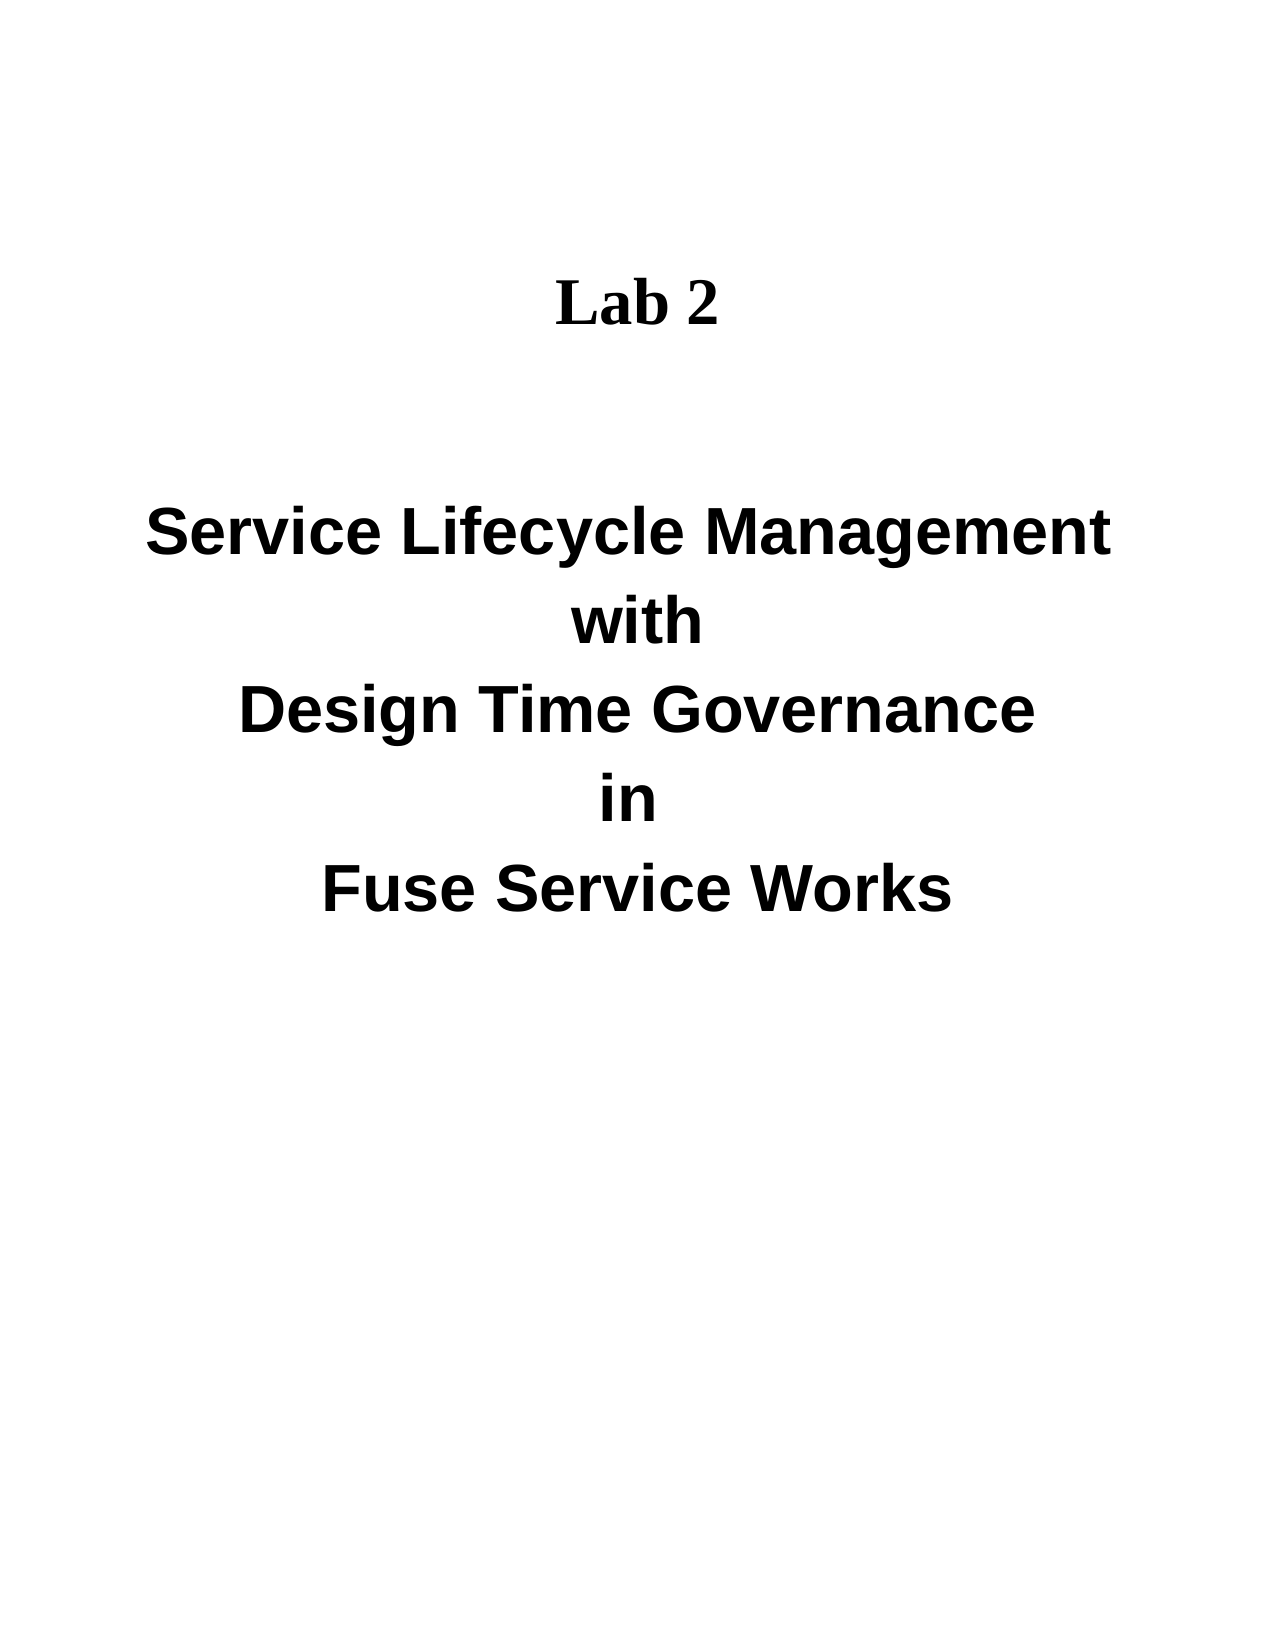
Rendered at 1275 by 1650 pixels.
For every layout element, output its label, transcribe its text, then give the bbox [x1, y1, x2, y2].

text Service Lifecycle Management [118, 492, 1157, 568]
text Fuse Service Works [118, 848, 1157, 925]
text with [118, 581, 1157, 658]
text Design Time Governance [118, 670, 1157, 747]
text Lab 2 [118, 262, 1157, 338]
text in [118, 759, 1157, 836]
